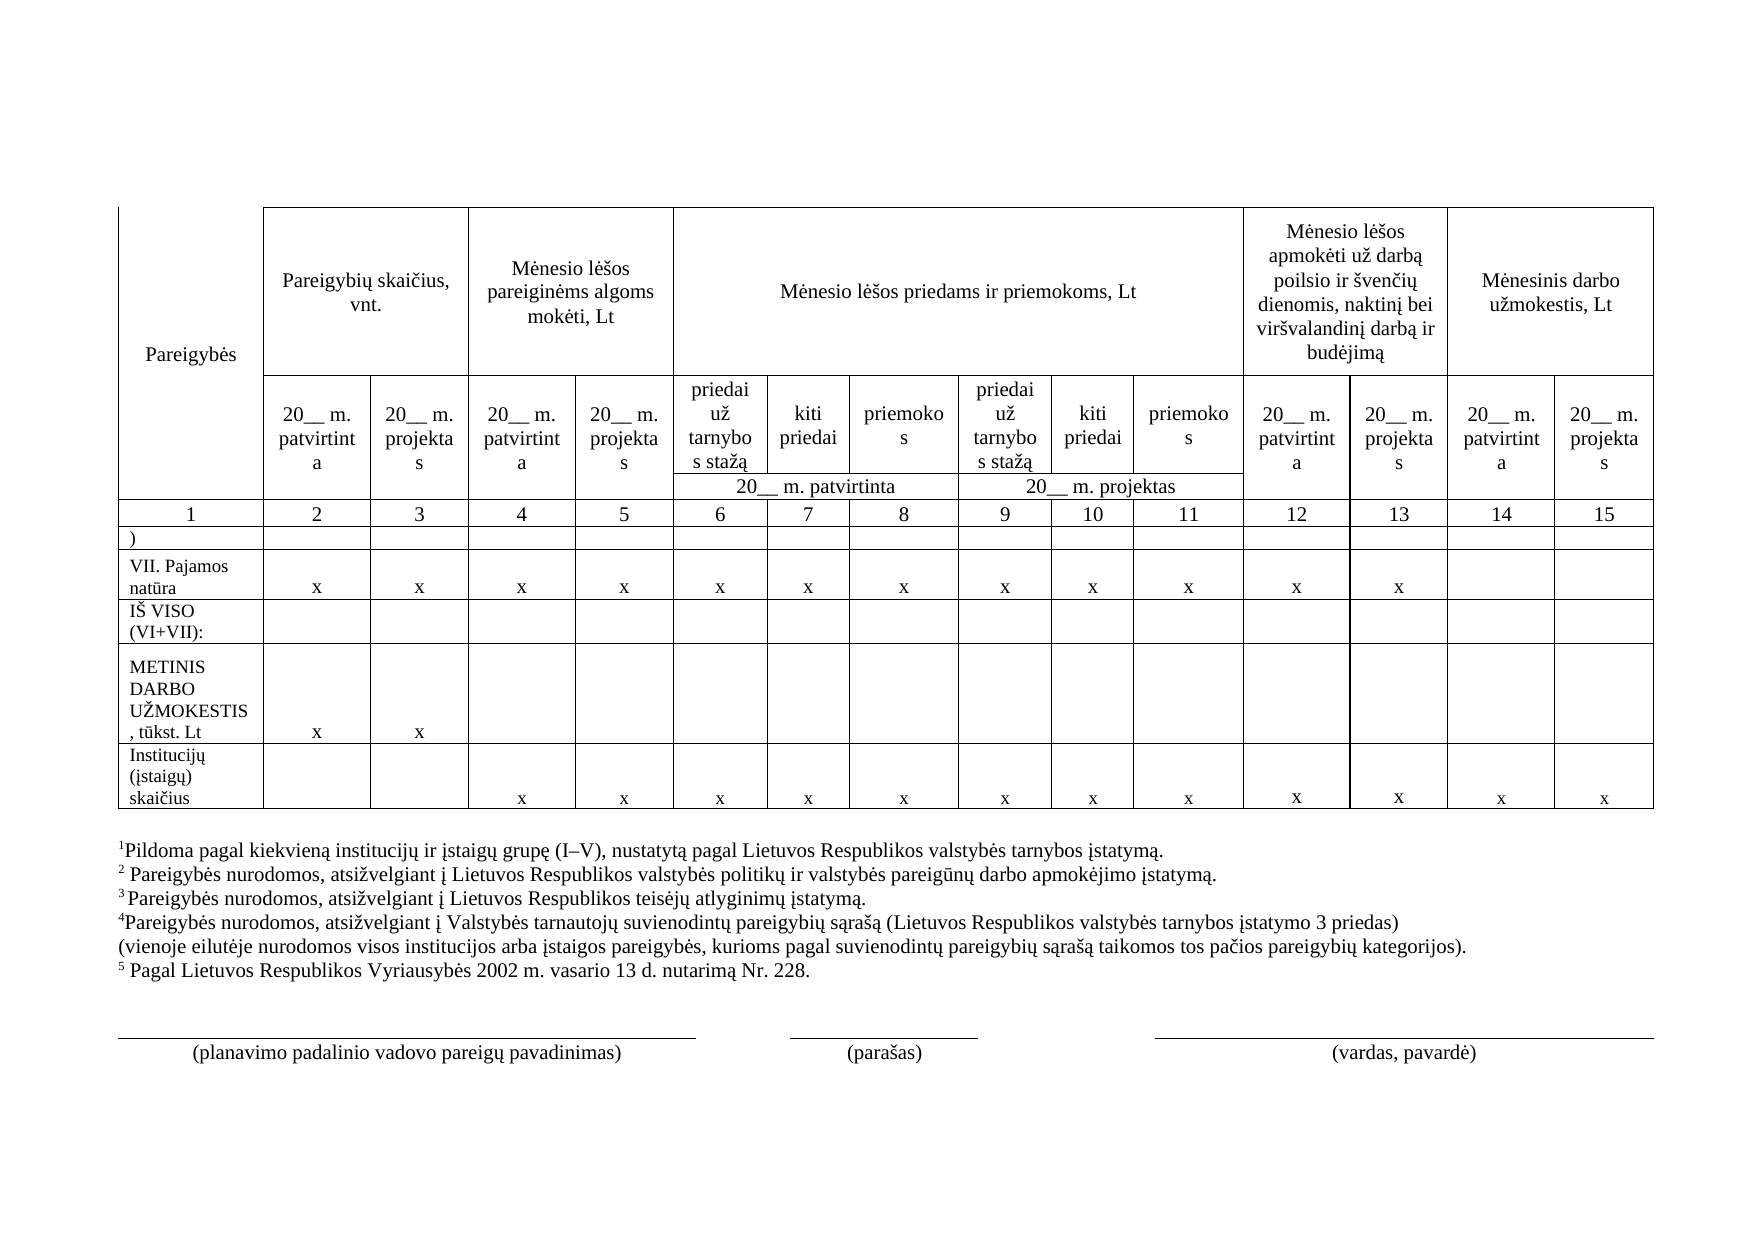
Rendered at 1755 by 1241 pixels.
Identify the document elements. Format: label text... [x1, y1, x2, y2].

table_cell 20__ m. patvirtinta [264, 376, 370, 499]
table_cell [1351, 527, 1447, 548]
table_cell 4 [469, 500, 575, 526]
table_cell 20__ m. projektas [1555, 376, 1653, 499]
table_cell [576, 527, 673, 548]
table_cell 3 [371, 500, 468, 526]
table_cell [674, 644, 767, 743]
table_header Mėnesinis darbo užmokestis, Lt [1448, 208, 1653, 375]
table_cell x [768, 550, 849, 598]
table_header [978, 1011, 1154, 1038]
table_cell 7 [768, 500, 849, 526]
table_header [118, 1011, 696, 1038]
table_cell x [674, 744, 767, 808]
table_cell x [469, 744, 575, 808]
table_header [790, 1011, 978, 1038]
table_cell x [768, 744, 849, 808]
table_cell [768, 527, 849, 548]
table_cell [674, 527, 767, 548]
table_cell [576, 600, 673, 643]
table_cell [1555, 600, 1653, 643]
table_cell priemokos [850, 376, 958, 473]
table_cell x [850, 550, 958, 598]
table_cell [1351, 600, 1447, 643]
table_cell [850, 600, 958, 643]
table_cell x [469, 550, 575, 598]
table_cell [1555, 644, 1653, 743]
table_cell [959, 600, 1051, 643]
table_cell kiti priedai [1052, 376, 1133, 473]
table_cell [1134, 600, 1243, 643]
table_header Mėnesio lėšos priedams ir priemokoms, Lt [674, 208, 1243, 375]
text 3 Pareigybės nurodomos, atsižvelgiant į Lietuvos Respublikos teisėjų atlyginimų įstatymą. [118, 886, 1636, 910]
table_cell [264, 527, 370, 548]
table_cell [1052, 527, 1133, 548]
table_cell x [959, 550, 1051, 598]
table_cell x [371, 550, 468, 598]
table_cell [978, 1038, 1154, 1064]
table_cell VII. Pajamos natūra [119, 550, 263, 598]
table_cell ) [119, 527, 263, 548]
table_cell [469, 600, 575, 643]
table_cell 8 [850, 500, 958, 526]
table_header Pareigybės [119, 207, 263, 499]
table_cell 15 [1555, 500, 1653, 526]
table_cell [1052, 644, 1133, 743]
table_cell [696, 1038, 790, 1064]
table_header [696, 1011, 790, 1038]
table_cell 20__ m. projektas [371, 376, 468, 499]
table_cell 20__ m. patvirtinta [674, 474, 958, 499]
table_cell 6 [674, 500, 767, 526]
table_cell x [1351, 550, 1447, 598]
table_cell [264, 744, 370, 808]
table_cell [371, 600, 468, 643]
table_header Mėnesio lėšos pareiginėms algoms mokėti, Lt [469, 208, 673, 375]
text 1Pildoma pagal kiekvieną institucijų ir įstaigų grupę (I–V), nustatytą pagal Lietuvos Respublikos valstybės tarnybos įstatymą. [118, 838, 1636, 862]
table_cell x [674, 550, 767, 598]
table_cell x [1448, 744, 1554, 808]
table_cell 20__ m. patvirtinta [1244, 376, 1349, 499]
table_cell [1555, 550, 1653, 598]
table_cell x [576, 744, 673, 808]
table_cell [850, 527, 958, 548]
table_cell [264, 600, 370, 643]
table_cell 9 [959, 500, 1051, 526]
table_cell [768, 644, 849, 743]
table_cell 20__ m. patvirtinta [469, 376, 575, 499]
table_cell x [264, 644, 370, 743]
table_cell 20__ m. projektas [1351, 376, 1447, 499]
table_cell kiti priedai [768, 376, 849, 473]
table_cell [1052, 600, 1133, 643]
text (vienoje eilutėje nurodomos visos institucijos arba įstaigos pareigybės, kurioms pagal suvienodintų pareigybių sąrašą taikomos tos pačios pareigybių kategorijos). [118, 934, 1636, 958]
table_cell 1 [119, 500, 263, 526]
table_cell Institucijų (įstaigų) skaičius [119, 744, 263, 808]
table_cell IŠ VISO (VI+VII): [119, 600, 263, 643]
table_cell 5 [576, 500, 673, 526]
table_cell x [1134, 550, 1243, 598]
table_cell 20__ m. projektas [576, 376, 673, 499]
table_cell 20__ m. patvirtinta [1448, 376, 1554, 499]
table_cell [576, 644, 673, 743]
table_cell [371, 527, 468, 548]
table_cell x [850, 744, 958, 808]
table_cell [959, 644, 1051, 743]
table_cell priedai už tarnybos stažą [959, 376, 1051, 473]
text 2 Pareigybės nurodomos, atsižvelgiant į Lietuvos Respublikos valstybės politikų ir valstybės pareigūnų darbo apmokėjimo įstatymą. [118, 862, 1636, 886]
table_cell (planavimo padalinio vadovo pareigų pavadinimas) [118, 1039, 696, 1064]
table_cell (parašas) [790, 1039, 978, 1064]
table_header Pareigybių skaičius, vnt. [264, 208, 468, 375]
table_cell priemokos [1134, 376, 1243, 473]
table_cell 20__ m. projektas [959, 474, 1243, 499]
table_cell [1555, 527, 1653, 548]
table_cell [850, 644, 958, 743]
table_cell x [959, 744, 1051, 808]
table_header [1155, 1011, 1653, 1038]
table_cell [1244, 644, 1349, 743]
table_cell [1448, 600, 1554, 643]
table_cell priedai už tarnybos stažą [674, 376, 767, 473]
table_cell x [264, 550, 370, 598]
table_cell [1244, 527, 1349, 548]
table_cell x [1555, 744, 1653, 808]
table_cell x [1244, 744, 1349, 808]
text 5 Pagal Lietuvos Respublikos Vyriausybės 2002 m. vasario 13 d. nutarimą Nr. 228. [118, 958, 1636, 982]
table_cell 13 [1351, 500, 1447, 526]
table_cell 12 [1244, 500, 1349, 526]
table_cell x [1052, 744, 1133, 808]
table_cell [1134, 527, 1243, 548]
table_cell [469, 644, 575, 743]
table_cell [959, 527, 1051, 548]
table_cell (vardas, pavardė) [1155, 1039, 1653, 1064]
table_cell [1448, 644, 1554, 743]
table_cell x [1244, 550, 1349, 598]
table_cell x [1351, 744, 1447, 808]
table_cell [1448, 527, 1554, 548]
table_cell x [1052, 550, 1133, 598]
table_cell [469, 527, 575, 548]
text 4Pareigybės nurodomos, atsižvelgiant į Valstybės tarnautojų suvienodintų pareigybių sąrašą (Lietuvos Respublikos valstybės tarnybos įstatymo 3 priedas) [118, 910, 1636, 934]
table_cell [1448, 550, 1554, 598]
table_cell 2 [264, 500, 370, 526]
table_cell x [371, 644, 468, 743]
table_cell [1351, 644, 1447, 743]
table_cell METINIS DARBO UŽMOKESTIS, tūkst. Lt [119, 644, 263, 743]
table_cell [674, 600, 767, 643]
table_cell 10 [1052, 500, 1133, 526]
table_header Mėnesio lėšos apmokėti už darbą poilsio ir švenčių dienomis, naktinį bei viršvalandinį darbą ir budėjimą [1244, 208, 1447, 375]
table_cell [1244, 600, 1349, 643]
table_cell x [1134, 744, 1243, 808]
table_cell [1134, 644, 1243, 743]
table_cell 11 [1134, 500, 1243, 526]
table_cell x [576, 550, 673, 598]
table_cell [371, 744, 468, 808]
table_cell [768, 600, 849, 643]
table_cell 14 [1448, 500, 1554, 526]
